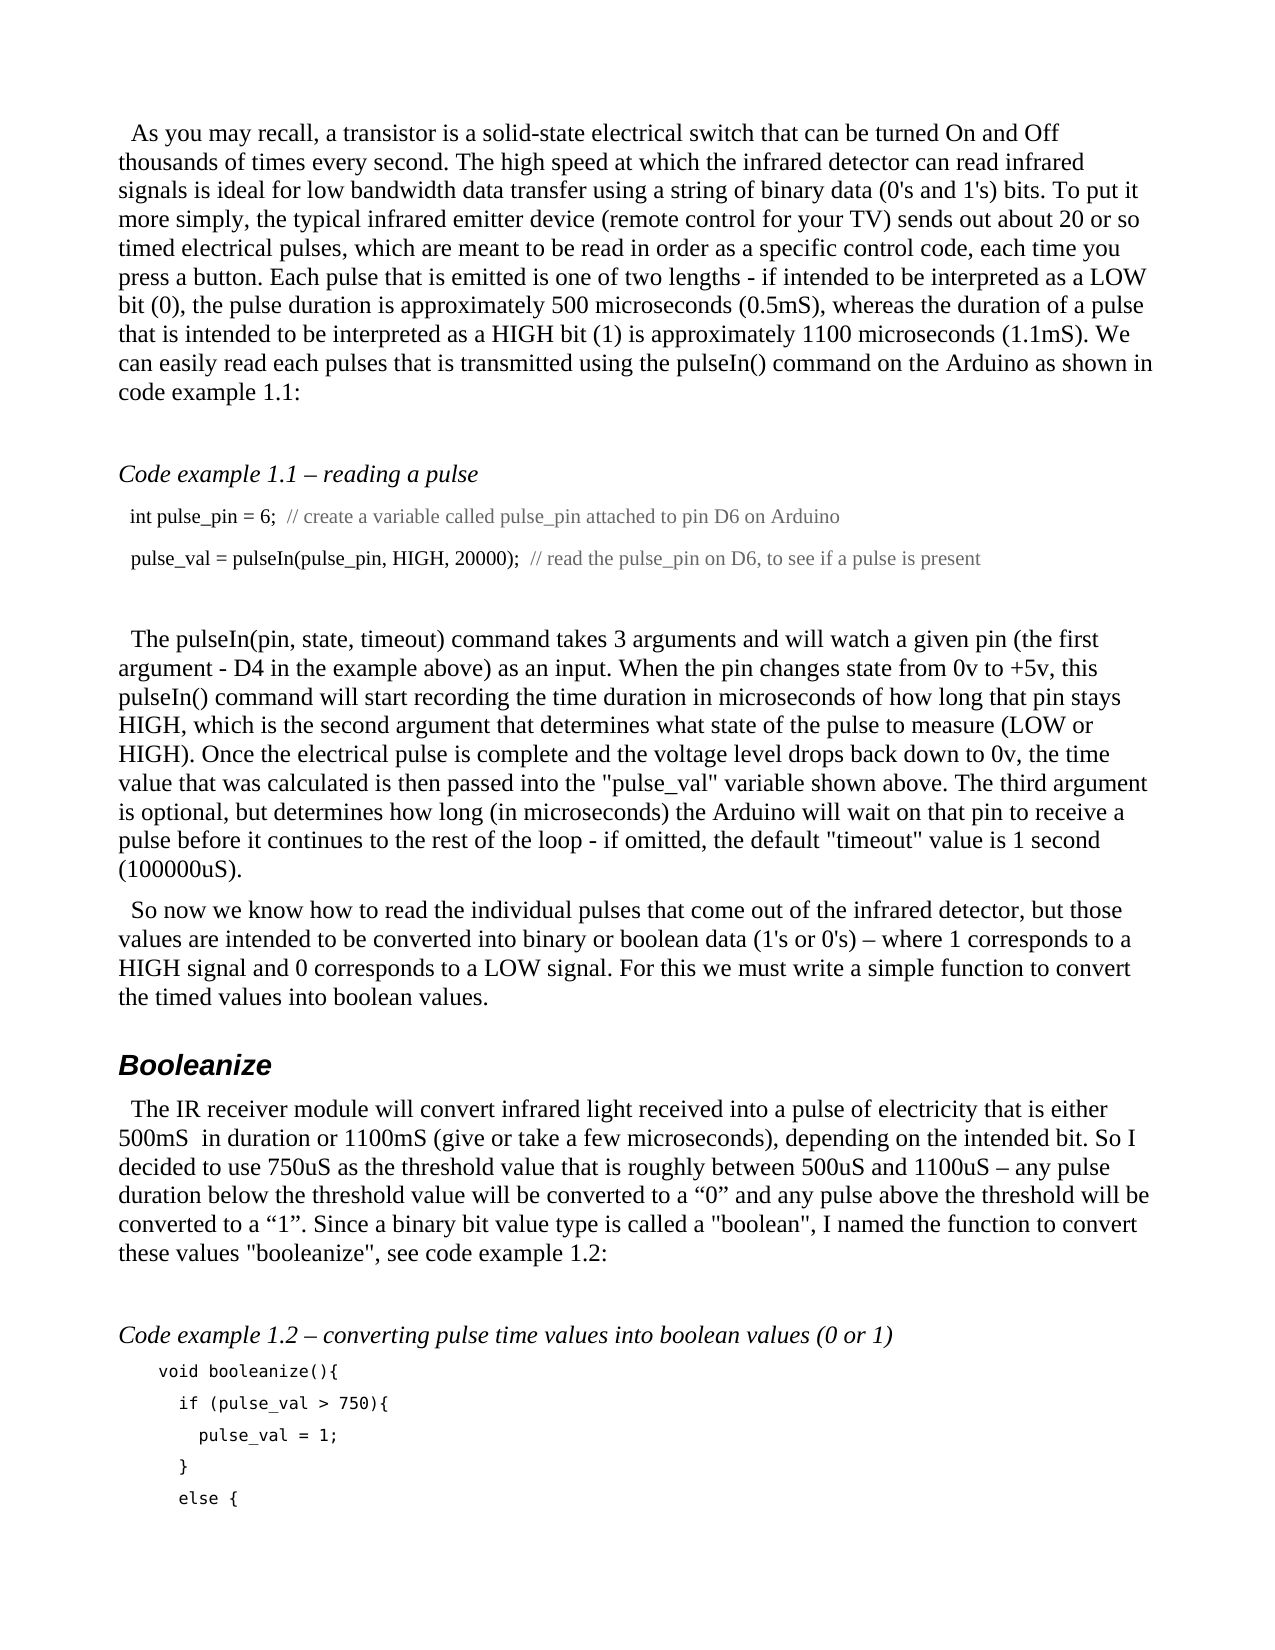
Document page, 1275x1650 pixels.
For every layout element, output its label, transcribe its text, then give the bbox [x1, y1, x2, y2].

text else { [118, 1489, 1157, 1508]
text pulse_val = pulseIn(pulse_pin, HIGH, 20000); // read the pulse_pin on D6, to see if a pulse is present [118, 542, 1157, 571]
text pulse_val = 1; [118, 1425, 1157, 1445]
text The IR receiver module will convert infrared light received into a pulse of electricity that is either 500mS in duration or 1100mS (give or take a few microseconds), depending on the intended bit. So I decided to use 750uS as the threshold value that is roughly between 500uS and 1100uS – any pulse duration below the threshold value will be converted to a “0” and any pulse above the threshold will be converted to a “1”. Since a binary bit value type is called a "boolean", I named the function to convert these values "booleanize", see code example 1.2: [118, 1094, 1157, 1267]
text Code example 1.1 – reading a pulse [118, 459, 1157, 488]
text As you may recall, a transistor is a solid-state electrical switch that can be turned On and Off thousands of times every second. The high speed at which the infrared detector can read infrared signals is ideal for low bandwidth data transfer using a string of binary data (0's and 1's) bits. To put it more simply, the typical infrared emitter device (remote control for your TV) sends out about 20 or so timed electrical pulses, which are meant to be read in order as a specific control code, each time you press a button. Each pulse that is emitted is one of two lengths - if intended to be interpreted as a LOW bit (0), the pulse duration is approximately 500 microseconds (0.5mS), whereas the duration of a pulse that is intended to be interpreted as a HIGH bit (1) is approximately 1100 microseconds (1.1mS). We can easily read each pulses that is transmitted using the pulseIn() command on the Arduino as shown in code example 1.1: [118, 118, 1157, 406]
subtitle Booleanize [118, 1048, 1157, 1082]
text int pulse_pin = 6; // create a variable called pulse_pin attached to pin D6 on Arduino [118, 501, 1157, 529]
text void booleanize(){ [118, 1362, 1157, 1381]
text } [118, 1457, 1157, 1477]
text The pulseIn(pin, state, timeout) command takes 3 arguments and will watch a given pin (the first argument - D4 in the example above) as an input. When the pin changes state from 0v to +5v, this pulseIn() command will start recording the time duration in microseconds of how long that pin stays HIGH, which is the second argument that determines what state of the pulse to measure (LOW or HIGH). Once the electrical pulse is complete and the voltage level drops back down to 0v, the time value that was calculated is then passed into the "pulse_val" variable shown above. The third argument is optional, but determines how long (in microseconds) the Arduino will wait on that pin to receive a pulse before it continues to the rest of the loop - if omitted, the default "timeout" value is 1 second (100000uS). [118, 624, 1157, 883]
text if (pulse_val > 750){ [118, 1393, 1157, 1413]
text So now we know how to read the individual pulses that come out of the infrared detector, but those values are intended to be converted into binary or boolean data (1's or 0's) – where 1 corresponds to a HIGH signal and 0 corresponds to a LOW signal. For this we must write a simple function to convert the timed values into boolean values. [118, 896, 1157, 1011]
text Code example 1.2 – converting pulse time values into boolean values (0 or 1) [118, 1320, 1157, 1349]
